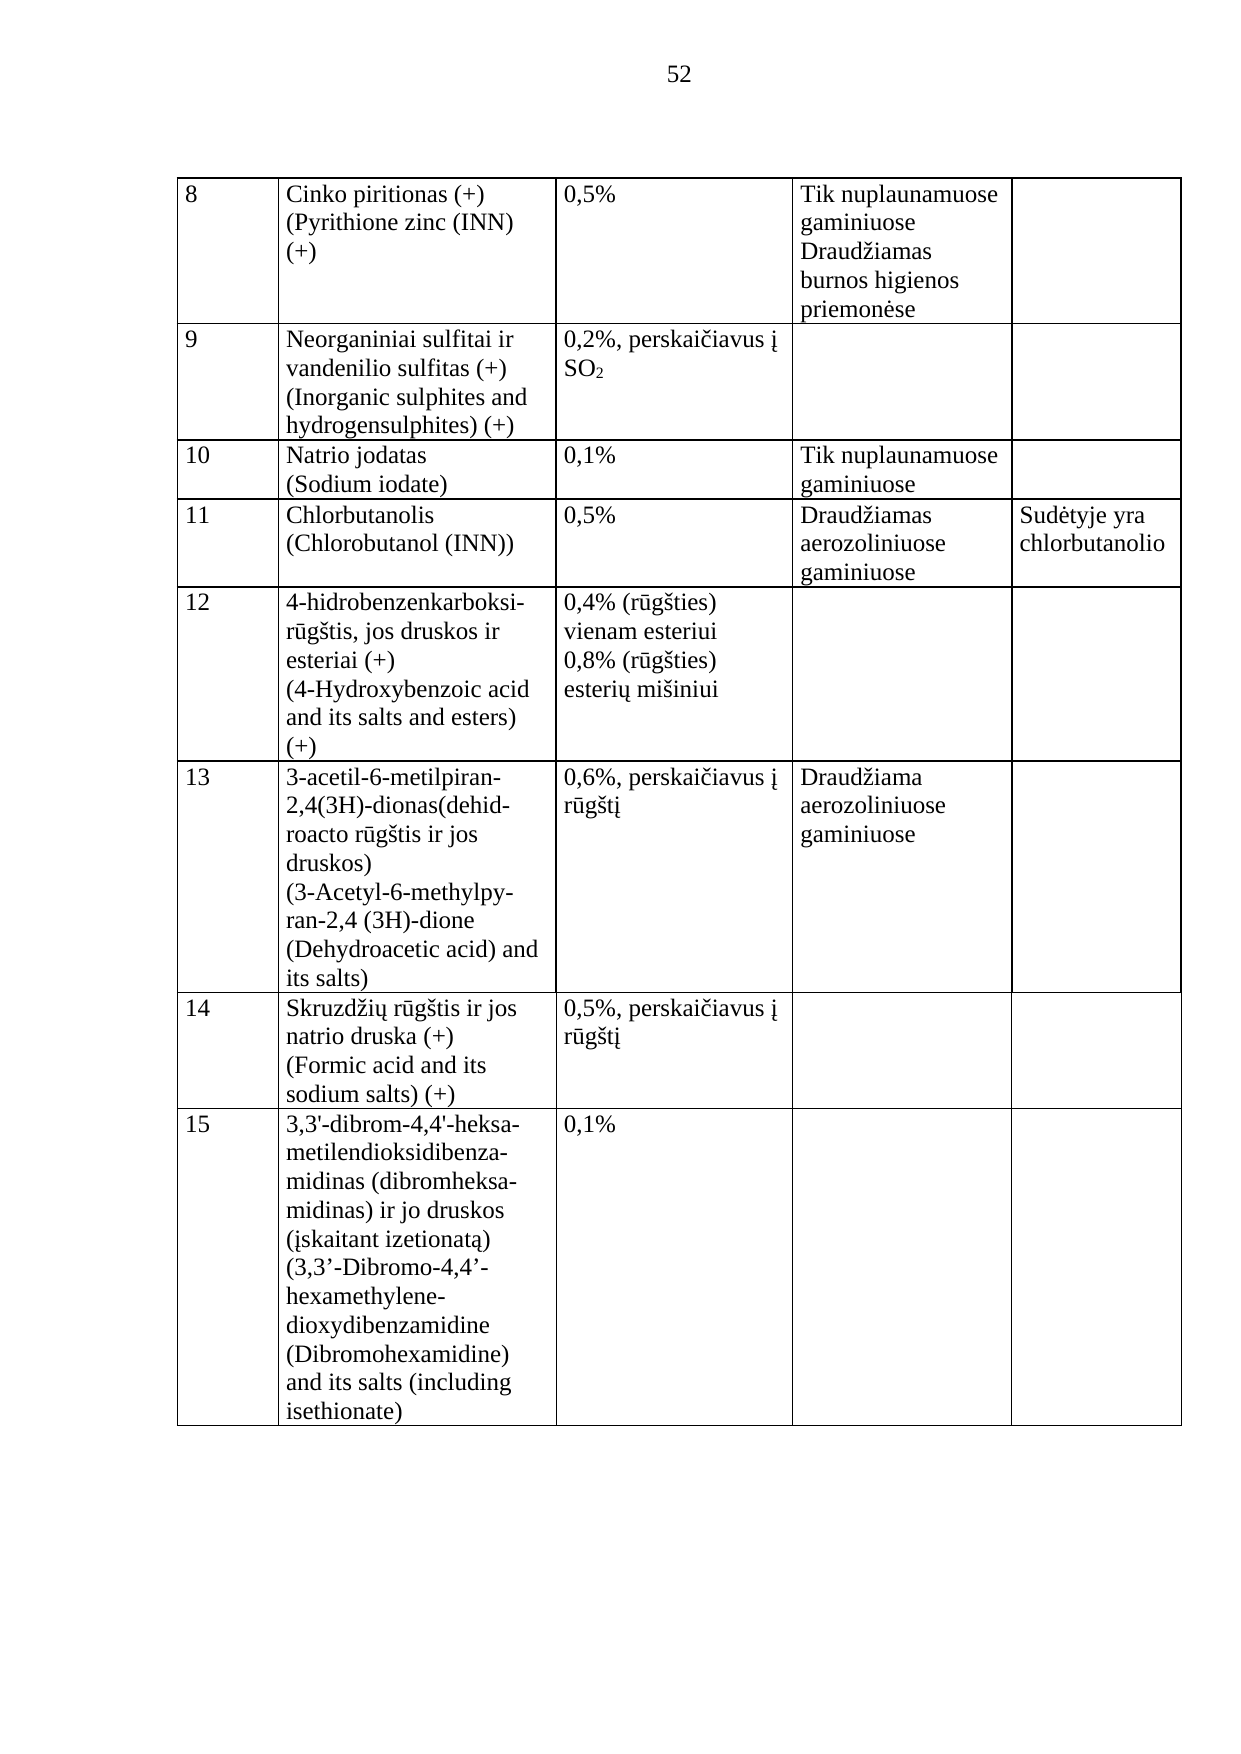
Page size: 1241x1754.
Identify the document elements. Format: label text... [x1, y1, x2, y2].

table_cell 0,2%, perskaičiavus į SO2 [557, 324, 792, 439]
table_cell [793, 324, 1011, 439]
table_cell [793, 1109, 1011, 1425]
table_cell [793, 993, 1011, 1108]
table_cell [1013, 762, 1180, 992]
table_cell 4-hidrobenzenkarboksi-rūgštis, jos druskos ir esteriai (+) (4-Hydroxybenzoic acid and its salts and esters) (+) [279, 588, 555, 760]
table_cell 8 [178, 179, 278, 322]
table_cell [1012, 1109, 1181, 1425]
table_cell 13 [178, 762, 278, 992]
table_cell Skruzdžių rūgštis ir jos natrio druska (+) (Formic acid and its sodium salts) (+) [279, 993, 556, 1108]
table_cell Draudžiamas aerozoliniuose gaminiuose [793, 500, 1011, 586]
table_cell [1013, 441, 1180, 498]
table_cell Draudžiama aerozoliniuose gaminiuose [793, 762, 1011, 992]
table_cell 0,5% [557, 500, 792, 586]
table_cell 0,5%, perskaičiavus į rūgštį [557, 993, 792, 1108]
table_cell [1013, 179, 1180, 322]
table_cell [1013, 588, 1180, 760]
table_cell Chlorbutanolis (Chlorobutanol (INN)) [279, 500, 555, 586]
table_cell 14 [178, 993, 278, 1108]
table_cell 0,1% [557, 1109, 792, 1425]
table_cell [1013, 324, 1180, 439]
table_cell 3,3'-dibrom-4,4'-heksa-metilendioksidibenza-midinas (dibromheksa-midinas) ir jo druskos (įskaitant izetionatą) (3,3’-Dibromo-4,4’-hexamethylene-dioxydibenzamidine (Dibromohexamidine) and its salts (including isethionate) [279, 1109, 556, 1425]
table_cell 0,5% [557, 179, 792, 322]
table_cell Tik nuplaunamuose gaminiuose [793, 441, 1011, 498]
table_cell [1012, 993, 1181, 1108]
table_cell 12 [178, 588, 278, 760]
table_cell 11 [178, 500, 278, 586]
table_cell 10 [178, 441, 278, 498]
table_cell Neorganiniai sulfitai ir vandenilio sulfitas (+) (Inorganic sulphites and hydrogensulphites) (+) [279, 324, 555, 439]
table_cell 3-acetil-6-metilpiran-2,4(3H)-dionas(dehid-roacto rūgštis ir jos druskos) (3-Acetyl-6-methylpy-ran-2,4 (3H)-dione (Dehydroacetic acid) and its salts) [279, 762, 555, 992]
table_cell 0,6%, perskaičiavus į rūgštį [557, 762, 792, 992]
table_cell [793, 588, 1011, 760]
table_cell 9 [178, 324, 278, 439]
table_cell Cinko piritionas (+) (Pyrithione zinc (INN) (+) [279, 179, 555, 322]
table_cell Natrio jodatas (Sodium iodate) [279, 441, 555, 498]
table_cell Sudėtyje yra chlorbutanolio [1013, 500, 1180, 586]
table_cell 0,4% (rūgšties) vienam esteriui 0,8% (rūgšties) esterių mišiniui [557, 588, 792, 760]
table_cell Tik nuplaunamuose gaminiuose Draudžiamas burnos higienos priemonėse [793, 179, 1011, 322]
table_cell 15 [178, 1109, 278, 1425]
table_cell 0,1% [557, 441, 792, 498]
